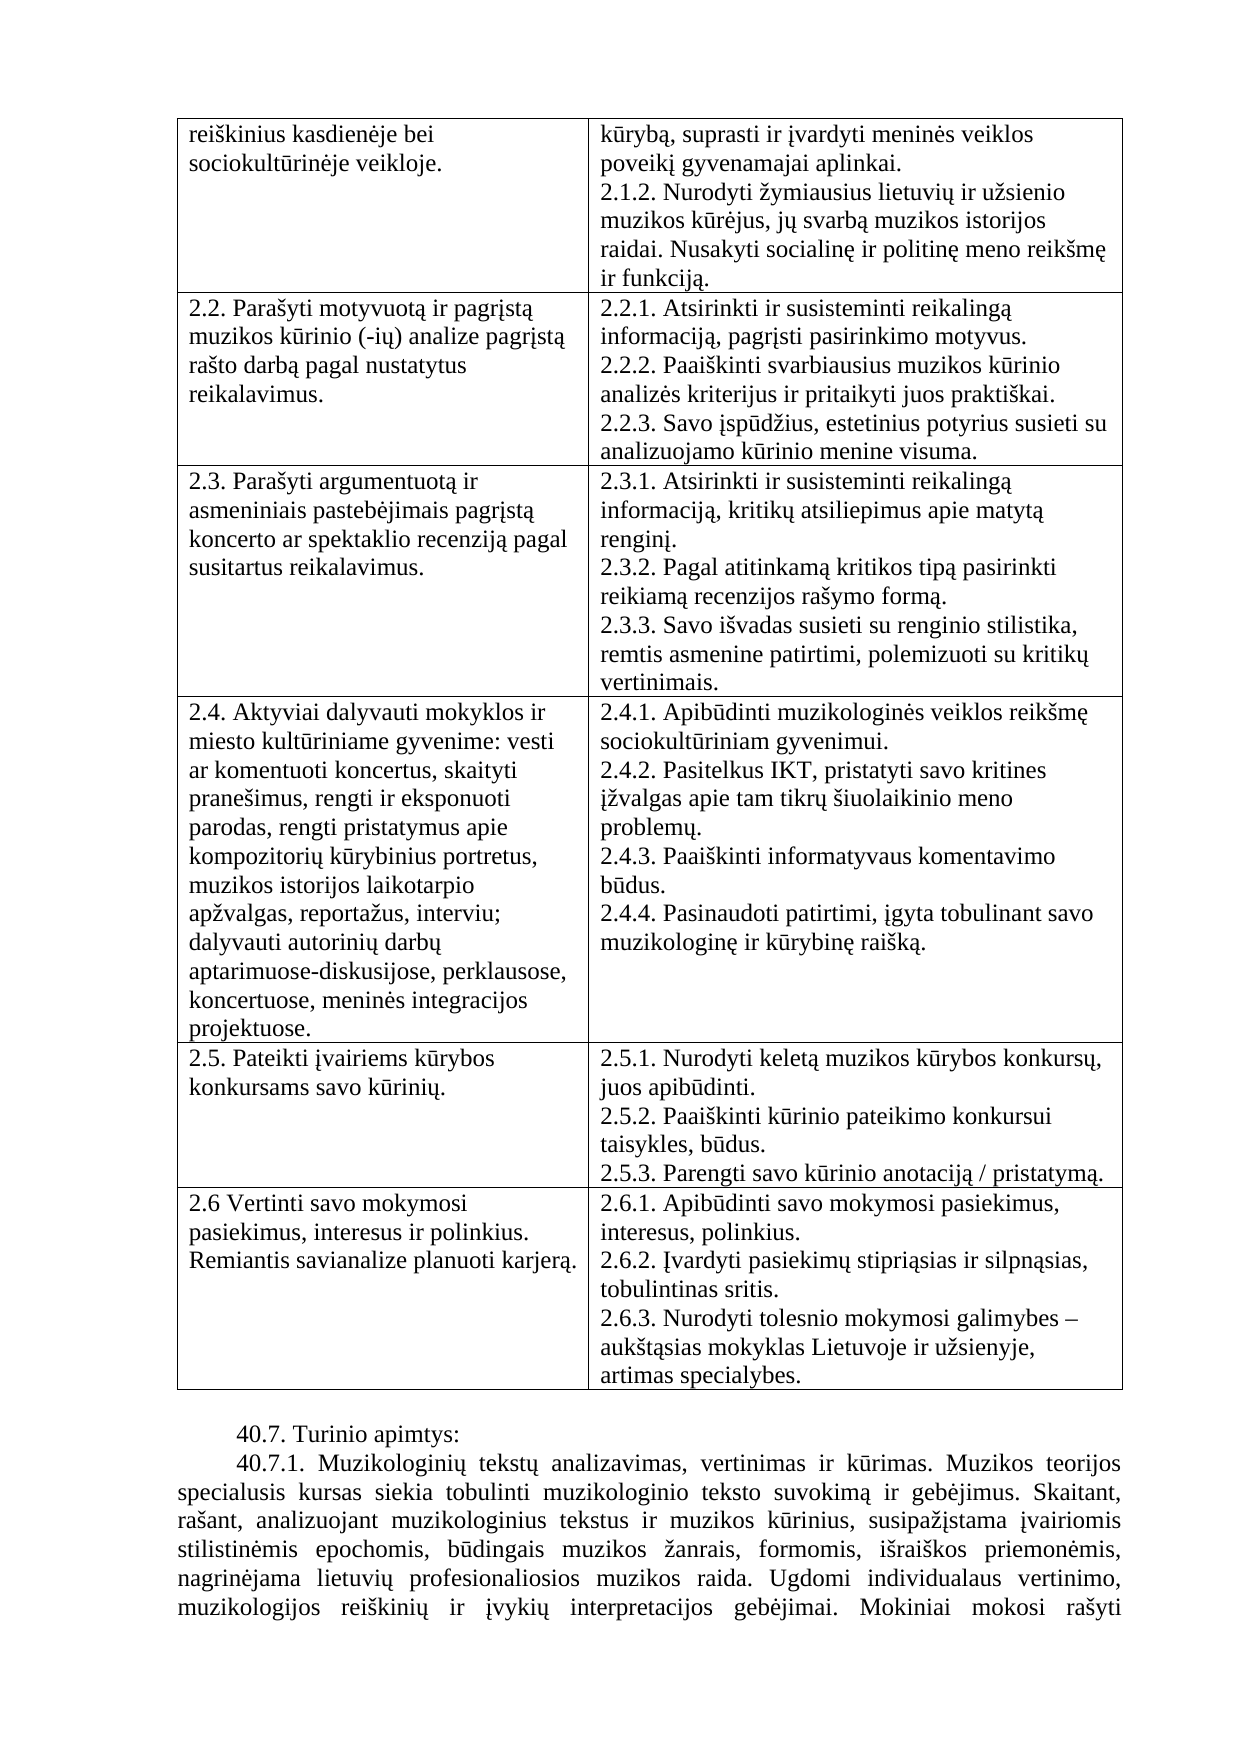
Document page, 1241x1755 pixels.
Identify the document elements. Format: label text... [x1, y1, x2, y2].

table_cell 2.4.1. Apibūdinti muzikologinės veiklos reikšmę sociokultūriniam gyvenimui. 2.4.2. Pasitelkus IKT, pristatyti savo kritines įžvalgas apie tam tikrų šiuolaikinio meno problemų. 2.4.3. Paaiškinti informatyvaus komentavimo būdus. 2.4.4. Pasinaudoti patirtimi, įgyta tobulinant savo muzikologinę ir kūrybinę raišką. [589, 697, 1122, 1042]
table_cell 2.6 Vertinti savo mokymosi pasiekimus, interesus ir polinkius. Remiantis savianalize planuoti karjerą. [178, 1188, 588, 1389]
table_cell 2.4. Aktyviai dalyvauti mokyklos ir miesto kultūriniame gyvenime: vesti ar komentuoti koncertus, skaityti pranešimus, rengti ir eksponuoti parodas, rengti pristatymus apie kompozitorių kūrybinius portretus, muzikos istorijos laikotarpio apžvalgas, reportažus, interviu; dalyvauti autorinių darbų aptarimuose-diskusijose, perklausose, koncertuose, meninės integracijos projektuose. [178, 697, 588, 1042]
text 40.7. Turinio apimtys: [177, 1419, 1122, 1448]
table_cell 2.2.1. Atsirinkti ir susisteminti reikalingą informaciją, pagrįsti pasirinkimo motyvus. 2.2.2. Paaiškinti svarbiausius muzikos kūrinio analizės kriterijus ir pritaikyti juos praktiškai. 2.2.3. Savo įspūdžius, estetinius potyrius susieti su analizuojamo kūrinio menine visuma. [589, 293, 1122, 465]
table_cell reiškinius kasdienėje bei sociokultūrinėje veikloje. [178, 119, 588, 292]
text 40.7.1. Muzikologinių tekstų analizavimas, vertinimas ir kūrimas. Muzikos teorijos specialusis kursas siekia tobulinti muzikologinio teksto suvokimą ir gebėjimus. Skaitant, rašant, analizuojant muzikologinius tekstus ir muzikos kūrinius, susipažįstama įvairiomis stilistinėmis epochomis, būdingais muzikos žanrais, formomis, išraiškos priemonėmis, nagrinėjama lietuvių profesionaliosios muzikos raida. Ugdomi individualaus vertinimo, muzikologijos reiškinių ir įvykių interpretacijos gebėjimai. Mokiniai mokosi rašyti [177, 1448, 1122, 1620]
table_cell kūrybą, suprasti ir įvardyti meninės veiklos poveikį gyvenamajai aplinkai. 2.1.2. Nurodyti žymiausius lietuvių ir užsienio muzikos kūrėjus, jų svarbą muzikos istorijos raidai. Nusakyti socialinę ir politinę meno reikšmę ir funkciją. [589, 119, 1122, 292]
table_cell 2.5.1. Nurodyti keletą muzikos kūrybos konkursų, juos apibūdinti. 2.5.2. Paaiškinti kūrinio pateikimo konkursui taisykles, būdus. 2.5.3. Parengti savo kūrinio anotaciją / pristatymą. [589, 1043, 1122, 1187]
table_cell 2.5. Pateikti įvairiems kūrybos konkursams savo kūrinių. [178, 1043, 588, 1187]
table_cell 2.6.1. Apibūdinti savo mokymosi pasiekimus, interesus, polinkius. 2.6.2. Įvardyti pasiekimų stipriąsias ir silpnąsias, tobulintinas sritis. 2.6.3. Nurodyti tolesnio mokymosi galimybes – aukštąsias mokyklas Lietuvoje ir užsienyje, artimas specialybes. [589, 1188, 1122, 1389]
table_cell 2.2. Parašyti motyvuotą ir pagrįstą muzikos kūrinio (-ių) analize pagrįstą rašto darbą pagal nustatytus reikalavimus. [178, 293, 588, 465]
table_cell 2.3. Parašyti argumentuotą ir asmeniniais pastebėjimais pagrįstą koncerto ar spektaklio recenziją pagal susitartus reikalavimus. [178, 466, 588, 696]
table_cell 2.3.1. Atsirinkti ir susisteminti reikalingą informaciją, kritikų atsiliepimus apie matytą renginį. 2.3.2. Pagal atitinkamą kritikos tipą pasirinkti reikiamą recenzijos rašymo formą. 2.3.3. Savo išvadas susieti su renginio stilistika, remtis asmenine patirtimi, polemizuoti su kritikų vertinimais. [589, 466, 1122, 696]
